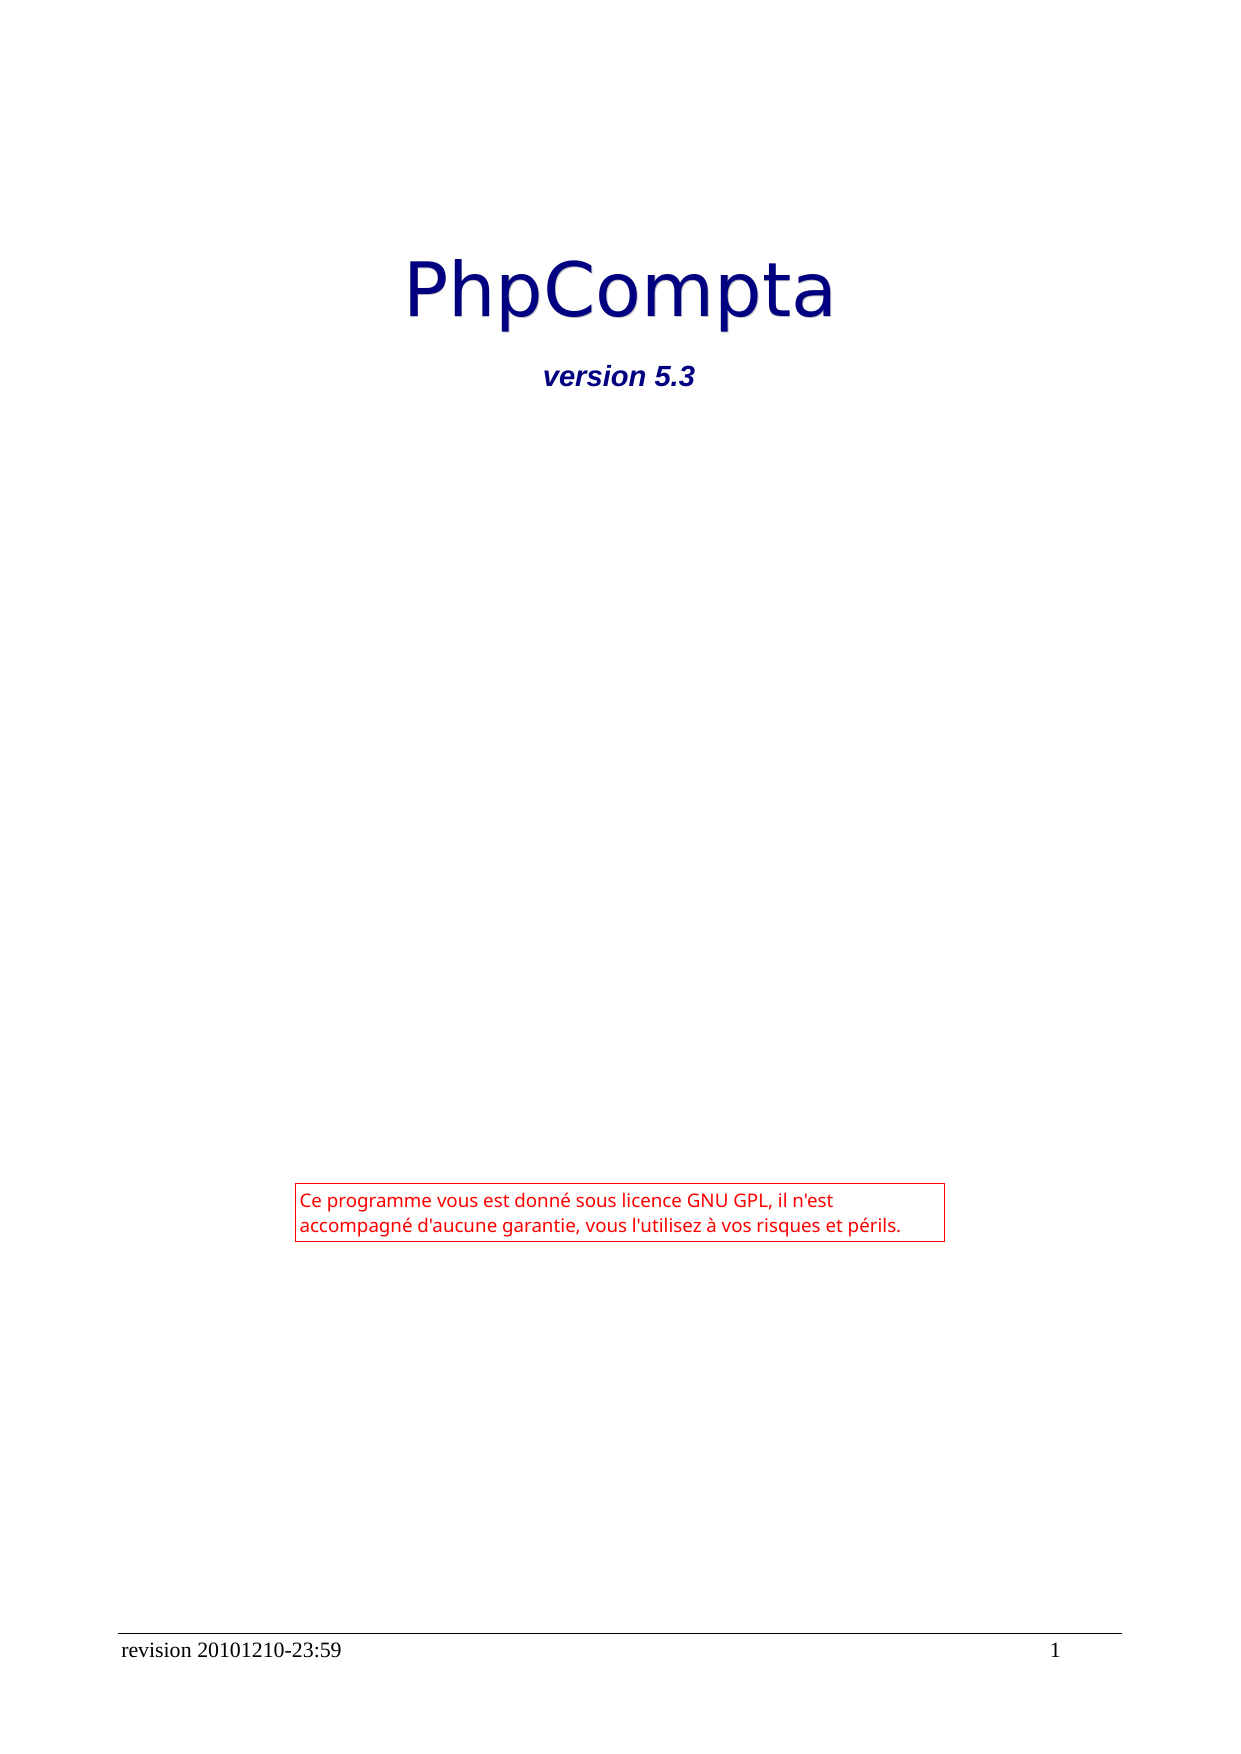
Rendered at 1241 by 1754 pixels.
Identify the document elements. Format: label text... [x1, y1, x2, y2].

text Ce programme vous est donné sous licence GNU GPL, il n'est accompagné d'aucune garantie, vous l'utilisez à vos risques et périls. [296, 1184, 944, 1241]
subtitle version 5.3 [118, 359, 1122, 393]
title PhpCompta [118, 247, 1122, 334]
